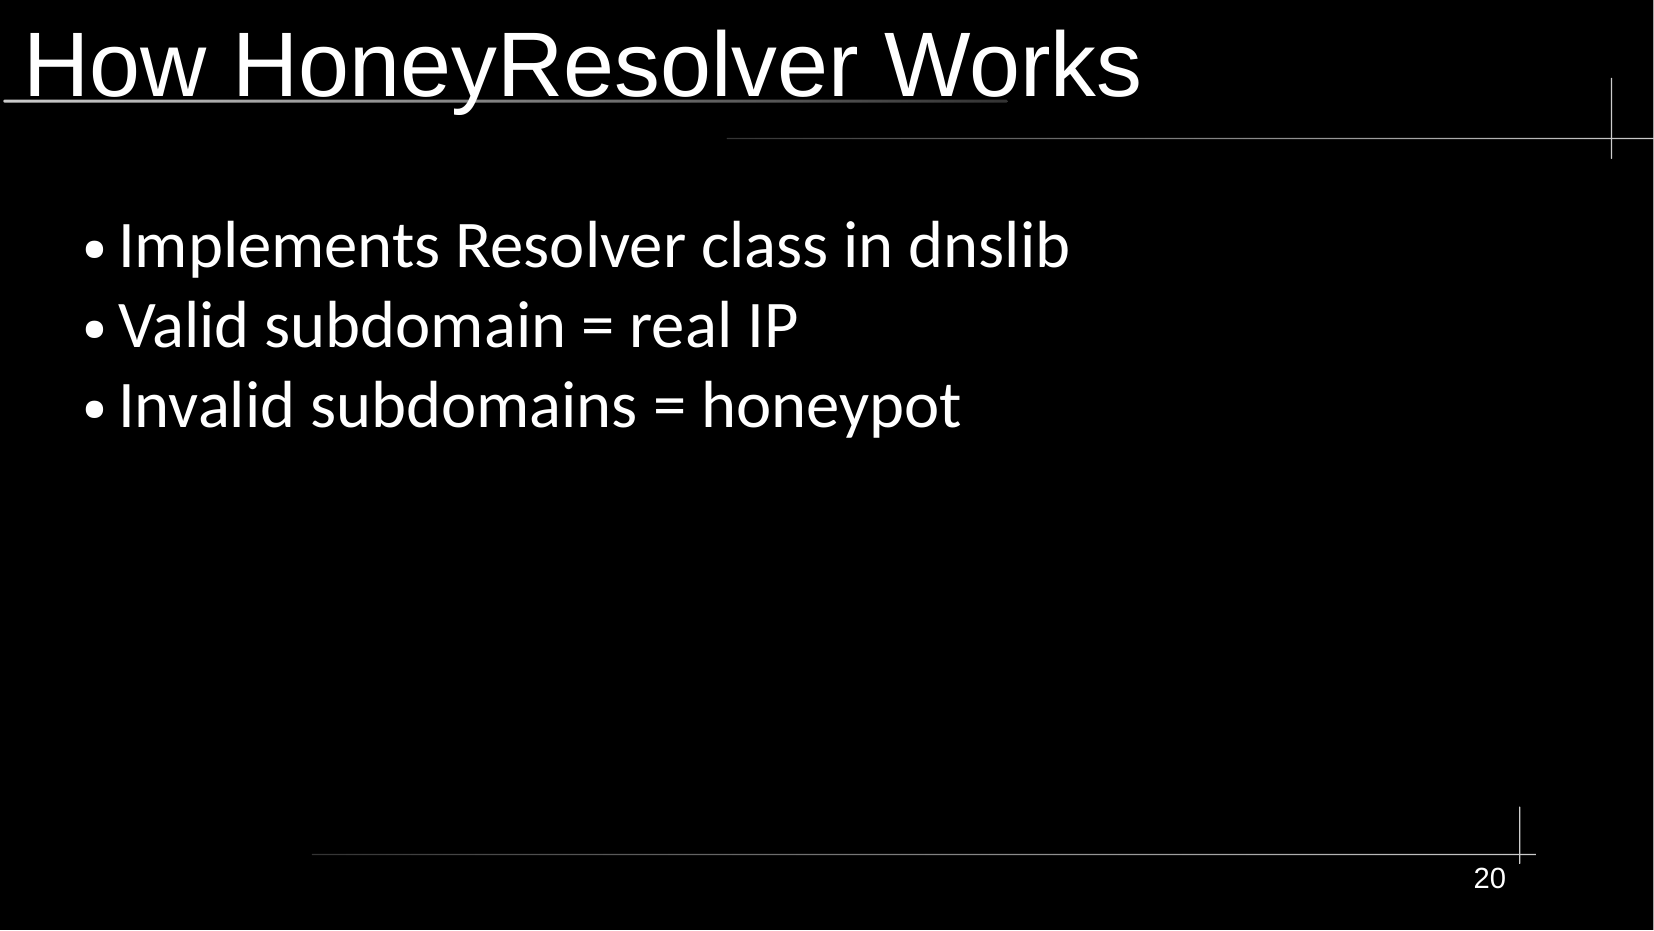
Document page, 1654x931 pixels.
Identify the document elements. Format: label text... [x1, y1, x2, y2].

title How HoneyResolver Works [23, 11, 1589, 119]
list Implements Resolver class in dnslib Valid subdomain = real IP Invalid subdomains = honeypot [82, 217, 1571, 758]
